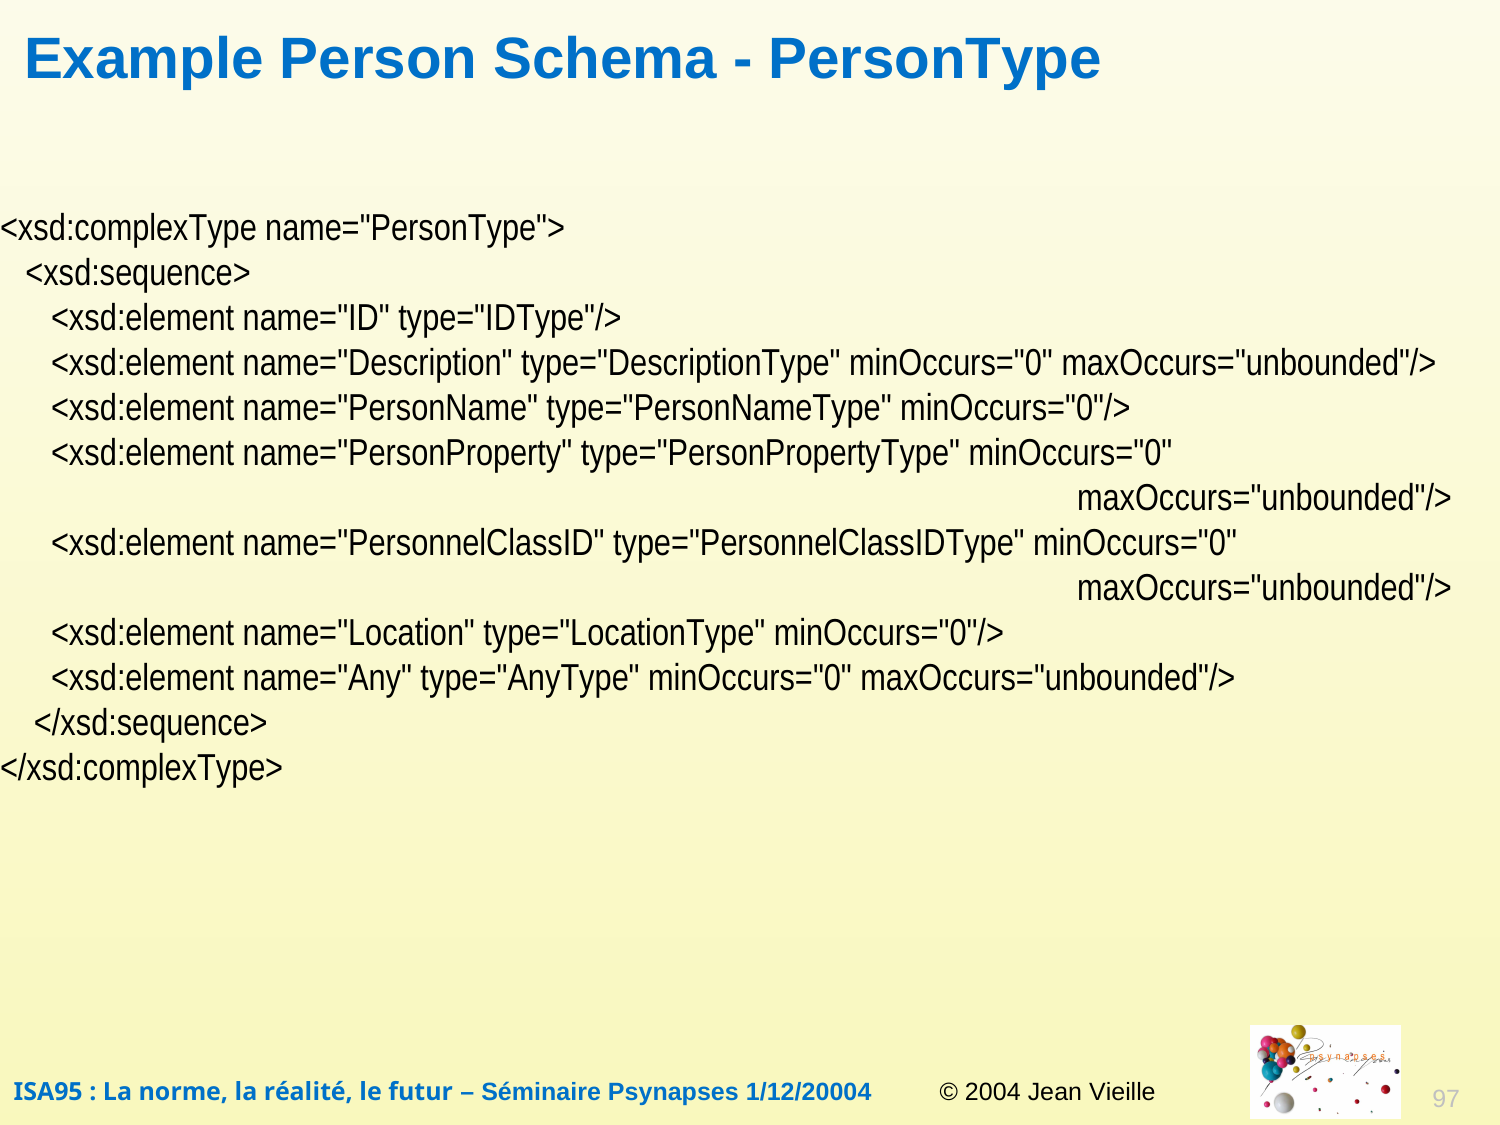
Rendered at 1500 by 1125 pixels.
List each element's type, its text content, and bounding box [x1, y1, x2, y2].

picture [1250, 1025, 1401, 1119]
text_box <xsd:complexType name="PersonType"> <xsd:sequence> <xsd:element name="ID" type="IDType"/> <xsd:element name="Description" type="DescriptionType" minOccurs="0" maxOccurs="unbounded"/> <xsd:element name="PersonName" type="PersonNameType" minOccurs="0"/> <xsd:element name="PersonProperty" type="PersonPropertyType" minOccurs="0" maxOccurs="unbounded"/> <xsd:element name="PersonnelClassID" type="PersonnelClassIDType" minOccurs="0" maxOccurs="unbounded"/> <xsd:element name="Location" type="LocationType" minOccurs="0"/> <xsd:element name="Any" type="AnyType" minOccurs="0" maxOccurs="unbounded"/> </xsd:sequence> </xsd:complexType> [0, 195, 1500, 796]
title Example Person Schema - PersonType [9, 12, 1476, 151]
